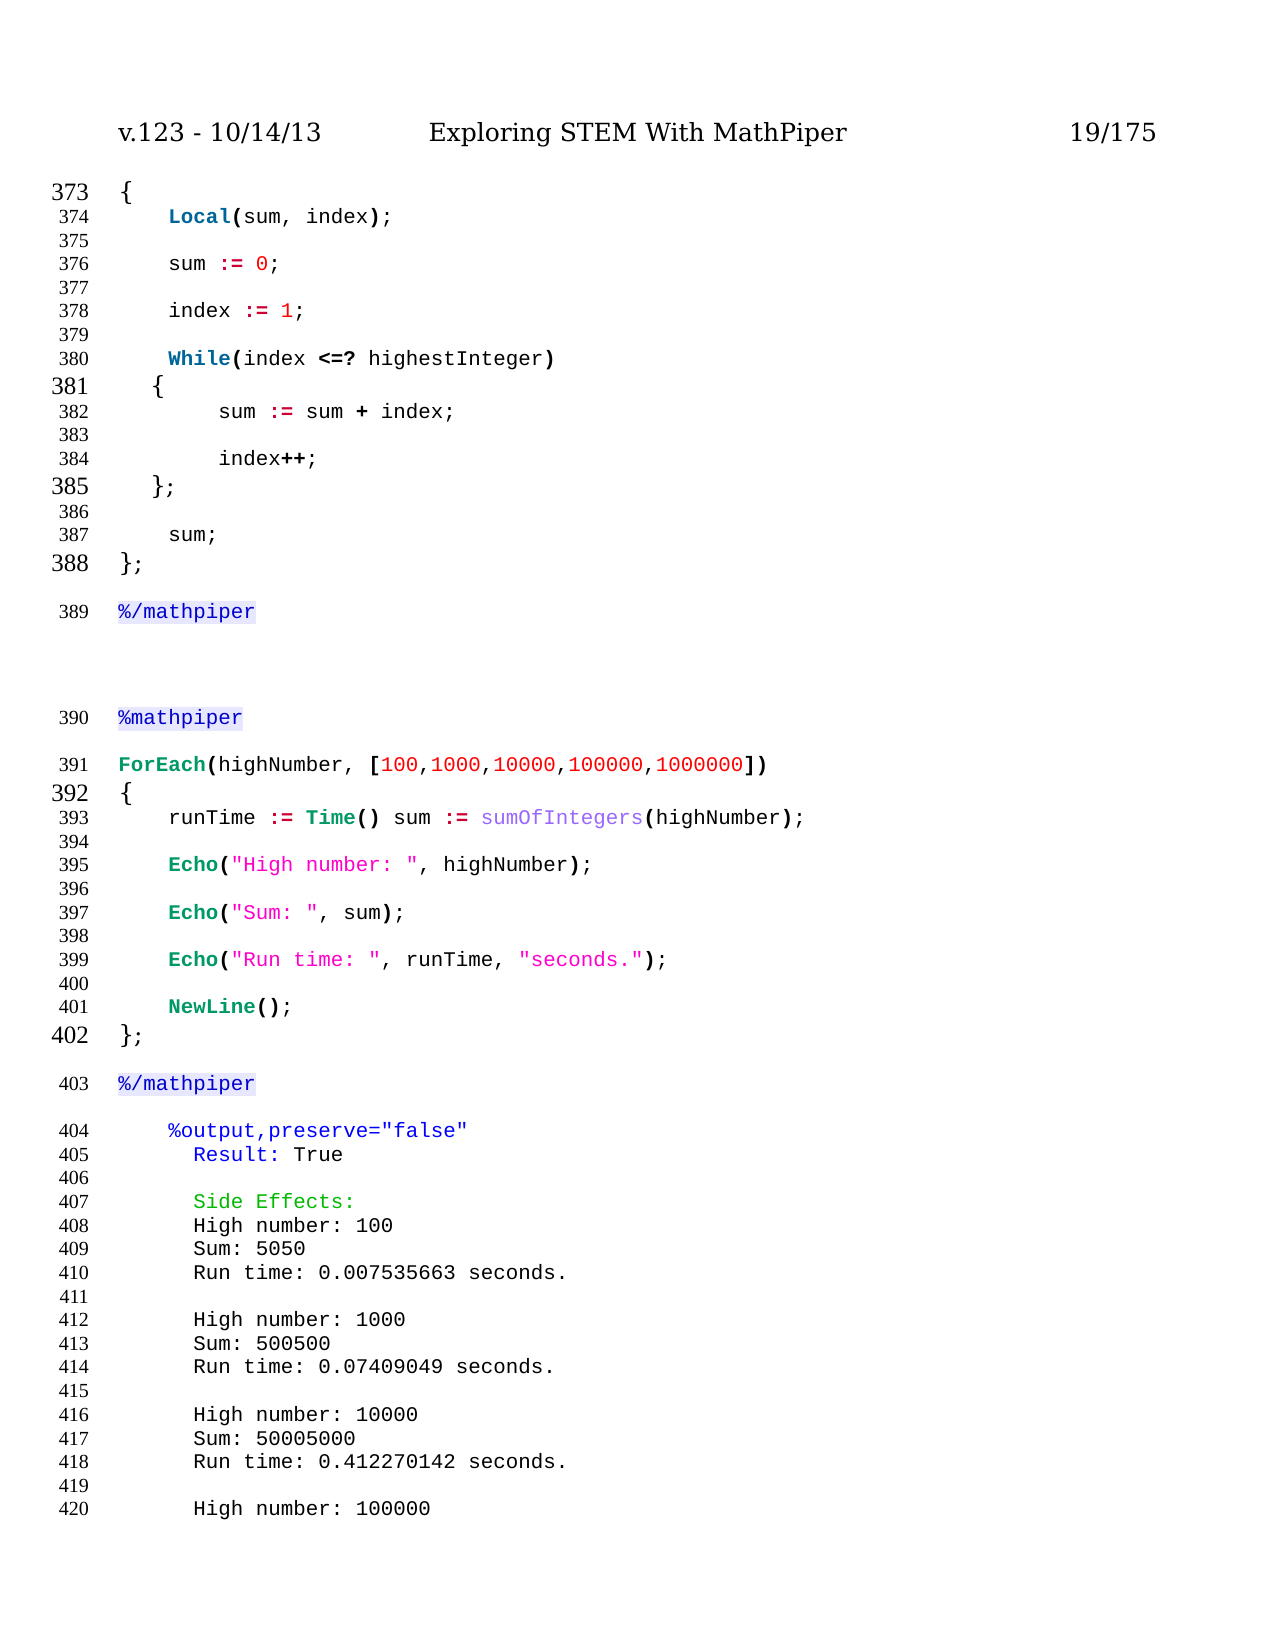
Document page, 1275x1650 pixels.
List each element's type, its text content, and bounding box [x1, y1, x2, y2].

text }; [118, 548, 1157, 577]
text Run time: 0.007535663 seconds. [118, 1262, 1157, 1286]
text High number: 10000 [118, 1404, 1157, 1427]
text High number: 1000 [118, 1309, 1157, 1333]
text { [118, 177, 1157, 206]
text index++; [118, 448, 1157, 472]
text Run time: 0.07409049 seconds. [118, 1357, 1157, 1380]
text sum := sum + index; [118, 401, 1157, 424]
text Sum: 50005000 [118, 1427, 1157, 1451]
text Echo("Run time: ", runTime, "seconds."); [118, 949, 1157, 973]
text %/mathpiper [118, 1073, 1157, 1096]
text Run time: 0.412270142 seconds. [118, 1451, 1157, 1475]
text Sum: 5050 [118, 1238, 1157, 1262]
text %mathpiper [118, 707, 1157, 731]
text { [118, 371, 1157, 401]
text %output,preserve="false" [118, 1120, 1157, 1144]
text { [118, 778, 1157, 807]
text %/mathpiper [118, 601, 1157, 624]
text runTime := Time() sum := sumOfIntegers(highNumber); [118, 807, 1157, 831]
text Echo("Sum: ", sum); [118, 902, 1157, 925]
text Result: True [118, 1144, 1157, 1167]
text NewLine(); [118, 996, 1157, 1020]
text While(index <=? highestInteger) [118, 348, 1157, 371]
text High number: 100 [118, 1215, 1157, 1238]
text index := 1; [118, 301, 1157, 324]
text ForEach(highNumber, [100,1000,10000,100000,1000000]) [118, 754, 1157, 778]
text sum; [118, 524, 1157, 548]
text sum := 0; [118, 253, 1157, 277]
text High number: 100000 [118, 1498, 1157, 1522]
text Side Effects: [118, 1191, 1157, 1215]
text Sum: 500500 [118, 1333, 1157, 1357]
text Local(sum, index); [118, 206, 1157, 229]
text }; [118, 1020, 1157, 1049]
text Echo("High number: ", highNumber); [118, 854, 1157, 878]
text }; [118, 472, 1157, 501]
